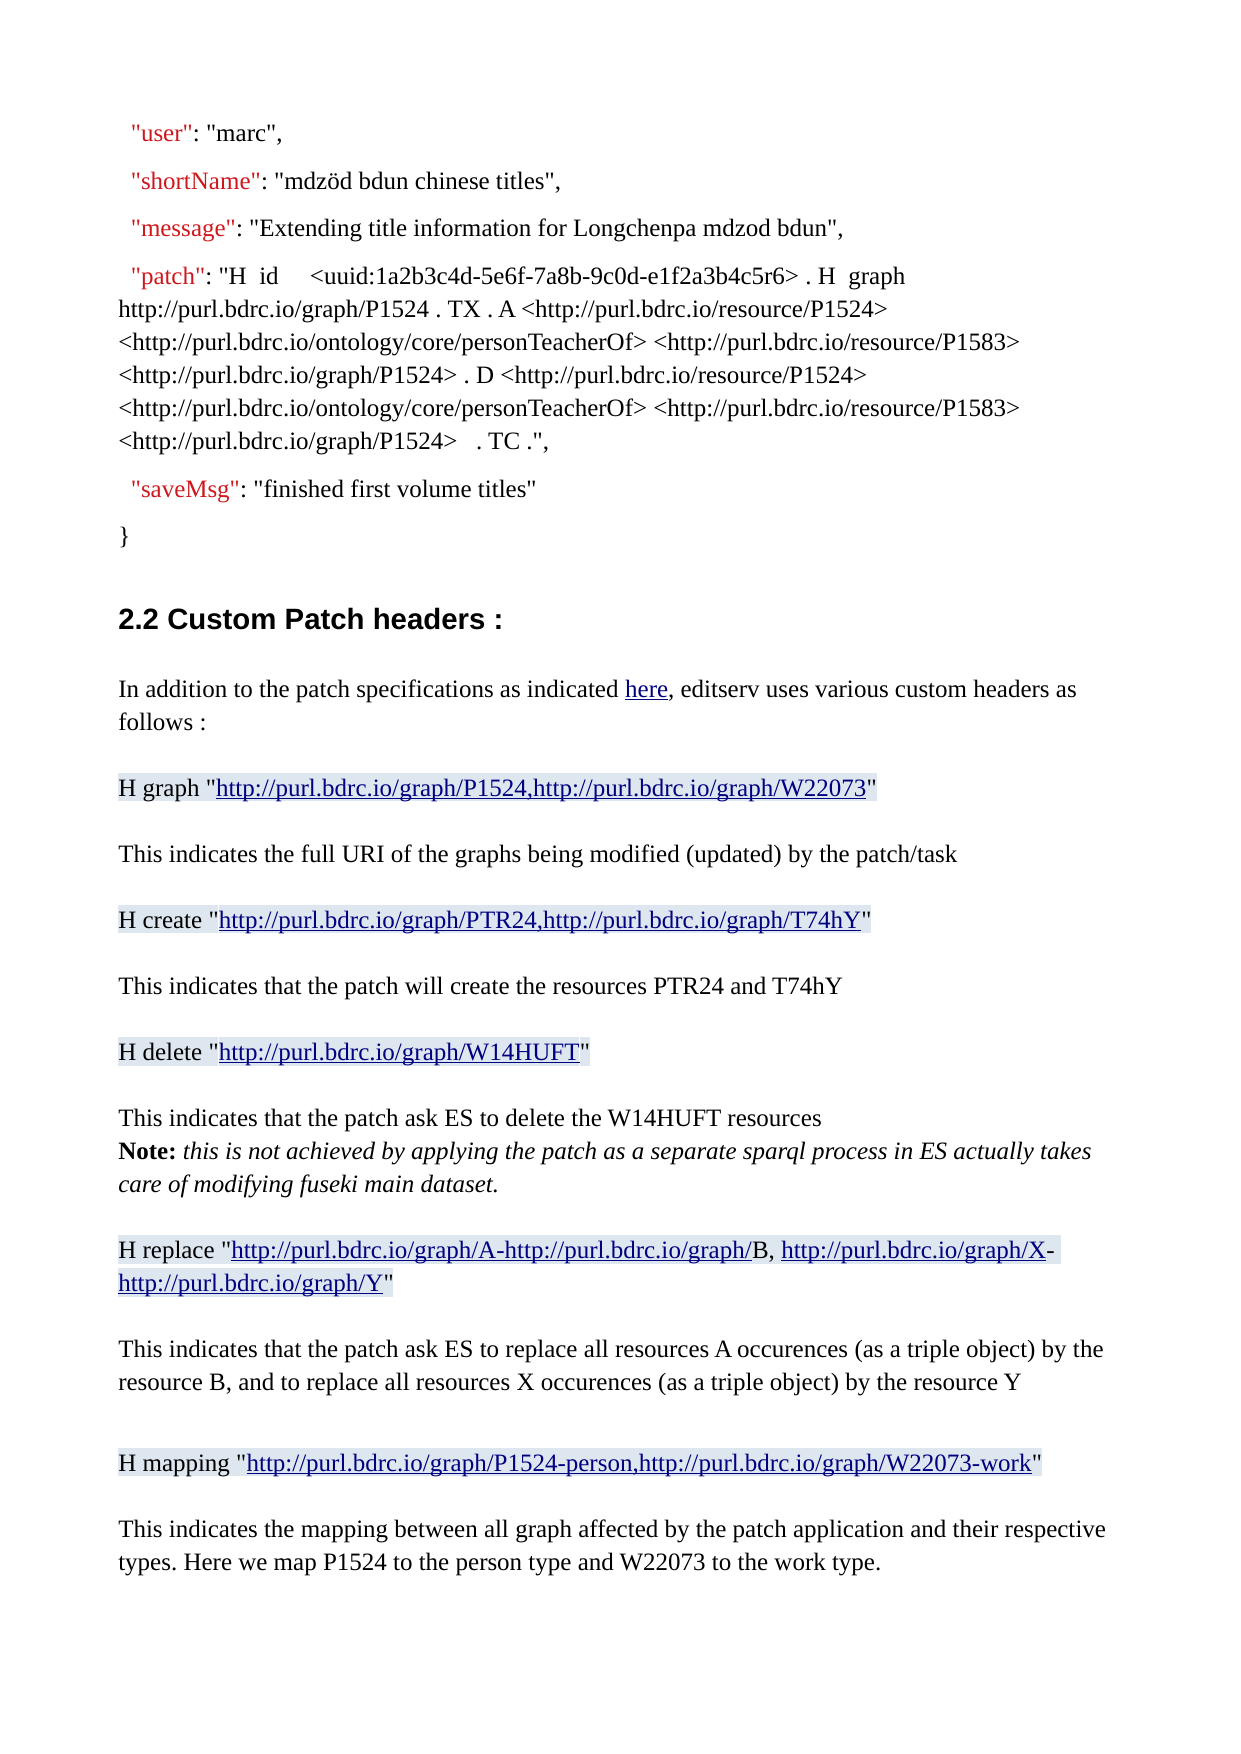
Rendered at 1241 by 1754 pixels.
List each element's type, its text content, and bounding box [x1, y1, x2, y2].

text This indicates that the patch ask ES to replace all resources A occurences (as a triple object) by the resource B, and to replace all resources X occurences (as a triple object) by the resource Y [118, 1334, 1122, 1396]
subtitle 2.2 Custom Patch headers : [118, 602, 1122, 636]
text "user": "marc", [118, 118, 1122, 147]
text H create "http://purl.bdrc.io/graph/PTR24,http://purl.bdrc.io/graph/T74hY" [118, 905, 1122, 933]
text Note: this is not achieved by applying the patch as a separate sparql process in ES actually takes care of modifying fuseki main dataset. [118, 1136, 1122, 1198]
text H mapping "http://purl.bdrc.io/graph/P1524-person,http://purl.bdrc.io/graph/W22073-work" [118, 1448, 1122, 1476]
text This indicates the full URI of the graphs being modified (updated) by the patch/task [118, 839, 1122, 867]
text "shortName": "mdzöd bdun chinese titles", [118, 166, 1122, 194]
text In addition to the patch specifications as indicated here, editserv uses various custom headers as follows : [118, 674, 1122, 735]
text This indicates that the patch ask ES to delete the W14HUFT resources [118, 1103, 1122, 1132]
text } [118, 521, 1122, 550]
text "saveMsg": "finished first volume titles" [118, 474, 1122, 502]
text "message": "Extending title information for Longchenpa mdzod bdun", [118, 213, 1122, 242]
text H replace "http://purl.bdrc.io/graph/A-http://purl.bdrc.io/graph/B, http://purl.bdrc.io/graph/X- http://purl.bdrc.io/graph/Y" [118, 1235, 1122, 1297]
text "patch": "H id <uuid:1a2b3c4d-5e6f-7a8b-9c0d-e1f2a3b4c5r6> . H graph http://purl.bdrc.io/graph/P1524 . TX . A <http://purl.bdrc.io/resource/P1524> <http://purl.bdrc.io/ontology/core/personTeacherOf> <http://purl.bdrc.io/resource/P1583> <http://purl.bdrc.io/graph/P1524> . D <http://purl.bdrc.io/resource/P1524> <http://purl.bdrc.io/ontology/core/personTeacherOf> <http://purl.bdrc.io/resource/P1583> <http://purl.bdrc.io/graph/P1524> . TC .", [118, 261, 1122, 455]
text This indicates that the patch will create the resources PTR24 and T74hY [118, 971, 1122, 999]
text This indicates the mapping between all graph affected by the patch application and their respective types. Here we map P1524 to the person type and W22073 to the work type. [118, 1514, 1122, 1576]
text H graph "http://purl.bdrc.io/graph/P1524,http://purl.bdrc.io/graph/W22073" [118, 773, 1122, 801]
text H delete "http://purl.bdrc.io/graph/W14HUFT" [118, 1037, 1122, 1066]
